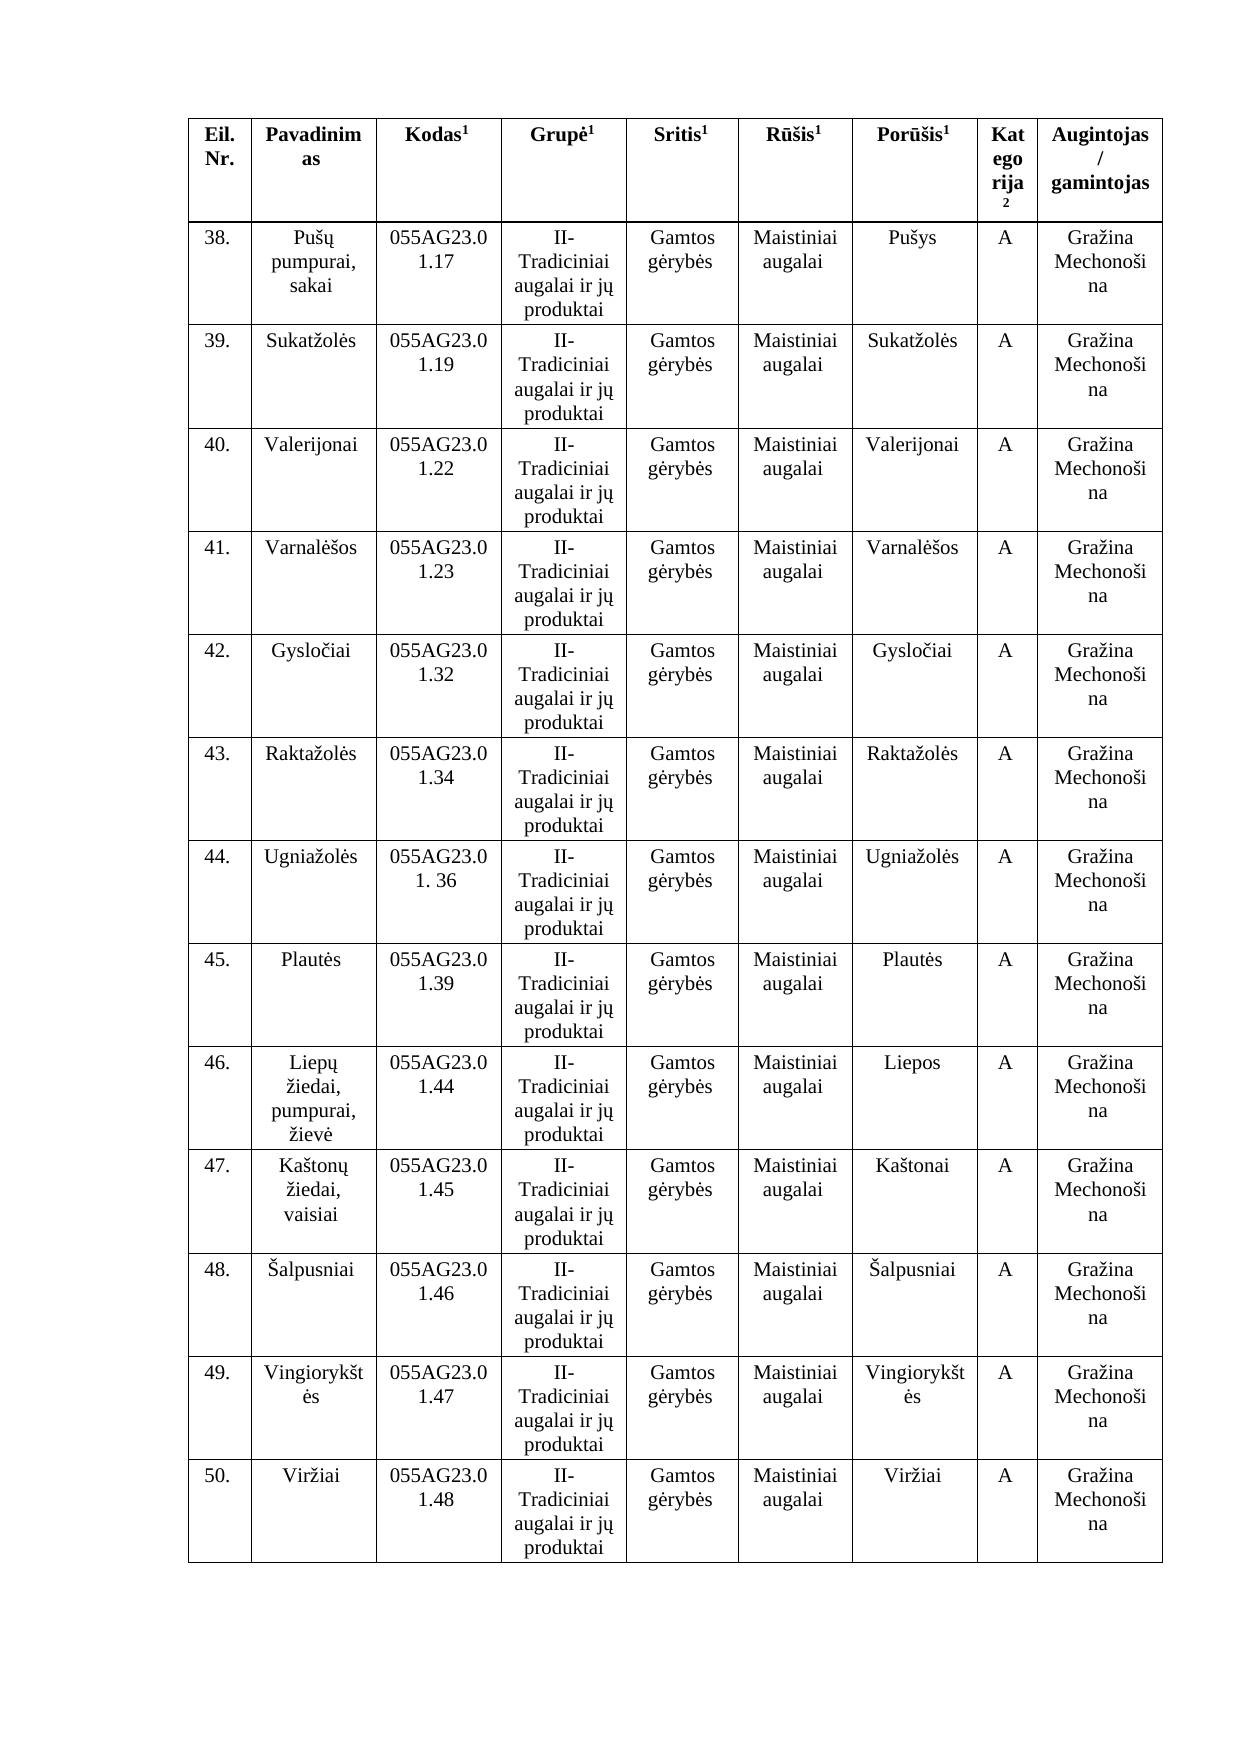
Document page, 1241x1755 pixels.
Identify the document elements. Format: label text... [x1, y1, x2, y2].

table_cell 055AG23.01.22 [377, 429, 501, 531]
table_cell Gamtos gėrybės [627, 1254, 738, 1356]
table_cell 42. [189, 635, 251, 737]
table_header Sritis1 [627, 119, 738, 221]
table_cell 50. [189, 1460, 251, 1562]
table_cell 49. [189, 1357, 251, 1459]
table_cell Maistiniai augalai [739, 841, 852, 943]
table_cell Gysločiai [853, 635, 977, 737]
table_cell 055AG23.01.47 [377, 1357, 501, 1459]
table_cell 055AG23.01.19 [377, 325, 501, 427]
table_cell Valerijonai [853, 429, 977, 531]
table_cell Maistiniai augalai [739, 223, 852, 324]
table_cell Pušys [853, 223, 977, 324]
table_cell A [978, 1047, 1037, 1149]
table_cell Gražina Mechonošina [1038, 1254, 1162, 1356]
table_cell Raktažolės [252, 738, 376, 840]
table_cell Gražina Mechonošina [1038, 1357, 1162, 1459]
table_cell Valerijonai [252, 429, 376, 531]
table_cell II-Tradiciniai augalai ir jų produktai [502, 325, 626, 427]
table_cell Gražina Mechonošina [1038, 223, 1162, 324]
table_cell Ugniažolės [853, 841, 977, 943]
table_cell Sukatžolės [252, 325, 376, 427]
table_cell II-Tradiciniai augalai ir jų produktai [502, 1150, 626, 1252]
table_cell A [978, 1460, 1037, 1562]
table_cell Maistiniai augalai [739, 429, 852, 531]
table_cell 43. [189, 738, 251, 840]
table_cell A [978, 532, 1037, 634]
table_cell Gamtos gėrybės [627, 1460, 738, 1562]
table_cell Gamtos gėrybės [627, 223, 738, 324]
table_cell 46. [189, 1047, 251, 1149]
table_cell II-Tradiciniai augalai ir jų produktai [502, 1047, 626, 1149]
table_cell Gamtos gėrybės [627, 1150, 738, 1252]
table_cell Gysločiai [252, 635, 376, 737]
table_cell II-Tradiciniai augalai ir jų produktai [502, 1357, 626, 1459]
table_cell Varnalėšos [252, 532, 376, 634]
table_cell Vingiorykštės [853, 1357, 977, 1459]
table_cell 47. [189, 1150, 251, 1252]
table_cell A [978, 841, 1037, 943]
table_cell Plautės [252, 944, 376, 1046]
table_cell A [978, 635, 1037, 737]
table_cell 055AG23.01. 36 [377, 841, 501, 943]
table_cell Gamtos gėrybės [627, 429, 738, 531]
table_cell Gamtos gėrybės [627, 841, 738, 943]
table_header Rūšis1 [739, 119, 852, 221]
table_cell Sukatžolės [853, 325, 977, 427]
table_cell Gražina Mechonošina [1038, 429, 1162, 531]
table_cell Plautės [853, 944, 977, 1046]
table_cell Gražina Mechonošina [1038, 841, 1162, 943]
table_cell A [978, 738, 1037, 840]
table_cell II-Tradiciniai augalai ir jų produktai [502, 944, 626, 1046]
table_cell A [978, 325, 1037, 427]
table_cell 055AG23.01.23 [377, 532, 501, 634]
table_cell Pušų pumpurai, sakai [252, 223, 376, 324]
table_cell Gamtos gėrybės [627, 635, 738, 737]
table_cell Liepos [853, 1047, 977, 1149]
table_cell Liepų žiedai, pumpurai, žievė [252, 1047, 376, 1149]
table_cell 055AG23.01.46 [377, 1254, 501, 1356]
table_cell II-Tradiciniai augalai ir jų produktai [502, 532, 626, 634]
table_cell Gražina Mechonošina [1038, 944, 1162, 1046]
table_header Kategorija2 [978, 119, 1037, 221]
table_header Pavadinimas [252, 119, 376, 221]
table_cell 055AG23.01.17 [377, 223, 501, 324]
table_cell Kaštonų žiedai, vaisiai [252, 1150, 376, 1252]
table_cell 44. [189, 841, 251, 943]
table_cell Kaštonai [853, 1150, 977, 1252]
table_cell Gražina Mechonošina [1038, 325, 1162, 427]
table_cell A [978, 1150, 1037, 1252]
table_cell Maistiniai augalai [739, 1357, 852, 1459]
table_cell Viržiai [252, 1460, 376, 1562]
table_cell 39. [189, 325, 251, 427]
table_cell Gamtos gėrybės [627, 1357, 738, 1459]
table_cell Gamtos gėrybės [627, 944, 738, 1046]
table_header Kodas1 [377, 119, 501, 221]
table_cell II-Tradiciniai augalai ir jų produktai [502, 1254, 626, 1356]
table_header Augintojas/ gamintojas [1038, 119, 1162, 221]
table_cell Varnalėšos [853, 532, 977, 634]
table_cell Maistiniai augalai [739, 944, 852, 1046]
table_cell 40. [189, 429, 251, 531]
table_cell Šalpusniai [252, 1254, 376, 1356]
table_cell 055AG23.01.48 [377, 1460, 501, 1562]
table_cell A [978, 1357, 1037, 1459]
table_cell Maistiniai augalai [739, 738, 852, 840]
table_cell Gražina Mechonošina [1038, 635, 1162, 737]
table_cell 48. [189, 1254, 251, 1356]
table_cell 055AG23.01.44 [377, 1047, 501, 1149]
table_cell II-Tradiciniai augalai ir jų produktai [502, 635, 626, 737]
table_cell II-Tradiciniai augalai ir jų produktai [502, 738, 626, 840]
table_cell II-Tradiciniai augalai ir jų produktai [502, 429, 626, 531]
table_cell II-Tradiciniai augalai ir jų produktai [502, 223, 626, 324]
table_cell Gražina Mechonošina [1038, 1047, 1162, 1149]
table_cell Maistiniai augalai [739, 1047, 852, 1149]
table_cell Maistiniai augalai [739, 532, 852, 634]
table_cell 055AG23.01.39 [377, 944, 501, 1046]
table_cell II-Tradiciniai augalai ir jų produktai [502, 1460, 626, 1562]
table_cell Gamtos gėrybės [627, 325, 738, 427]
table_cell A [978, 1254, 1037, 1356]
table_cell Ugniažolės [252, 841, 376, 943]
table_header Grupė1 [502, 119, 626, 221]
table_cell Gamtos gėrybės [627, 1047, 738, 1149]
table_cell A [978, 223, 1037, 324]
table_cell A [978, 429, 1037, 531]
table_cell Gamtos gėrybės [627, 738, 738, 840]
table_cell 38. [189, 223, 251, 324]
table_cell A [978, 944, 1037, 1046]
table_cell 41. [189, 532, 251, 634]
table_cell Gražina Mechonošina [1038, 532, 1162, 634]
table_cell Gražina Mechonošina [1038, 1150, 1162, 1252]
table_cell Šalpusniai [853, 1254, 977, 1356]
table_cell Raktažolės [853, 738, 977, 840]
table_cell Maistiniai augalai [739, 1150, 852, 1252]
table_header Porūšis1 [853, 119, 977, 221]
table_cell Gražina Mechonošina [1038, 1460, 1162, 1562]
table_cell Maistiniai augalai [739, 635, 852, 737]
table_cell Gamtos gėrybės [627, 532, 738, 634]
table_cell 055AG23.01.34 [377, 738, 501, 840]
table_cell 055AG23.01.45 [377, 1150, 501, 1252]
table_header Eil. Nr. [189, 119, 251, 221]
table_cell Maistiniai augalai [739, 1254, 852, 1356]
table_cell 45. [189, 944, 251, 1046]
table_cell Vingiorykštės [252, 1357, 376, 1459]
table_cell II-Tradiciniai augalai ir jų produktai [502, 841, 626, 943]
table_cell Maistiniai augalai [739, 1460, 852, 1562]
table_cell Maistiniai augalai [739, 325, 852, 427]
table_cell Gražina Mechonošina [1038, 738, 1162, 840]
table_cell 055AG23.01.32 [377, 635, 501, 737]
table_cell Viržiai [853, 1460, 977, 1562]
